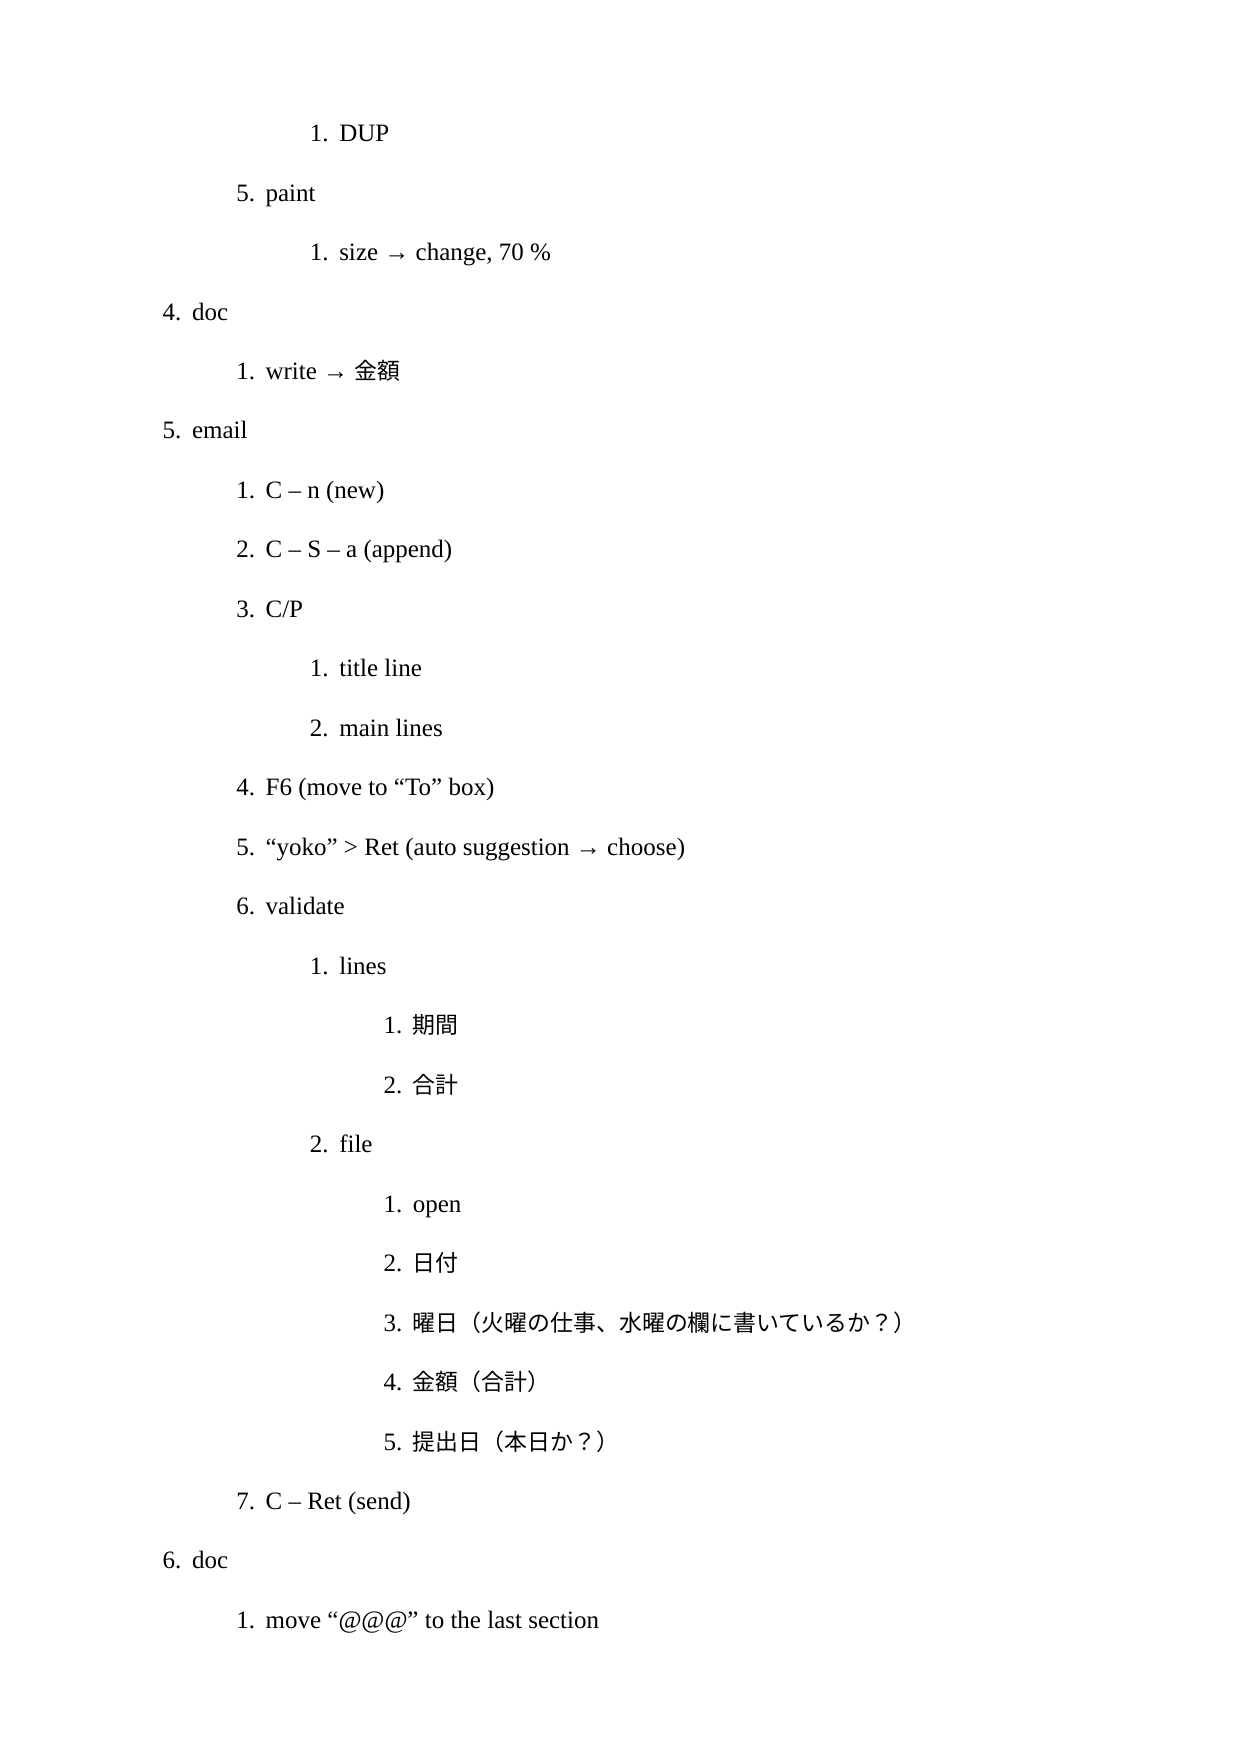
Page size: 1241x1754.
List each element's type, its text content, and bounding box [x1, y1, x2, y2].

list title line [309, 653, 1122, 682]
list 期間 [383, 1010, 1122, 1039]
list main lines [309, 713, 1122, 742]
list email [162, 416, 1122, 444]
list paint [236, 178, 1122, 206]
list file [309, 1129, 1122, 1158]
list 提出日（本日か？） [383, 1427, 1122, 1455]
list move “@@@” to the last section [236, 1605, 1122, 1634]
list 曜日（火曜の仕事、水曜の欄に書いているか？） [383, 1308, 1122, 1336]
list C/P [236, 594, 1122, 623]
list open [383, 1189, 1122, 1217]
list 金額（合計） [383, 1367, 1122, 1396]
list doc [162, 297, 1122, 325]
list DUP [309, 118, 1122, 147]
list 日付 [383, 1248, 1122, 1277]
list C – Ret (send) [236, 1486, 1122, 1515]
list “yoko” > Ret (auto suggestion → choose) [236, 832, 1122, 861]
list size → change, 70 % [309, 237, 1122, 266]
list F6 (move to “To” box) [236, 772, 1122, 801]
list 合計 [383, 1070, 1122, 1098]
list C – S – a (append) [236, 534, 1122, 563]
list C – n (new) [236, 475, 1122, 504]
list write → 金額 [236, 356, 1122, 385]
list validate [236, 891, 1122, 920]
list doc [162, 1546, 1122, 1574]
list lines [309, 951, 1122, 979]
